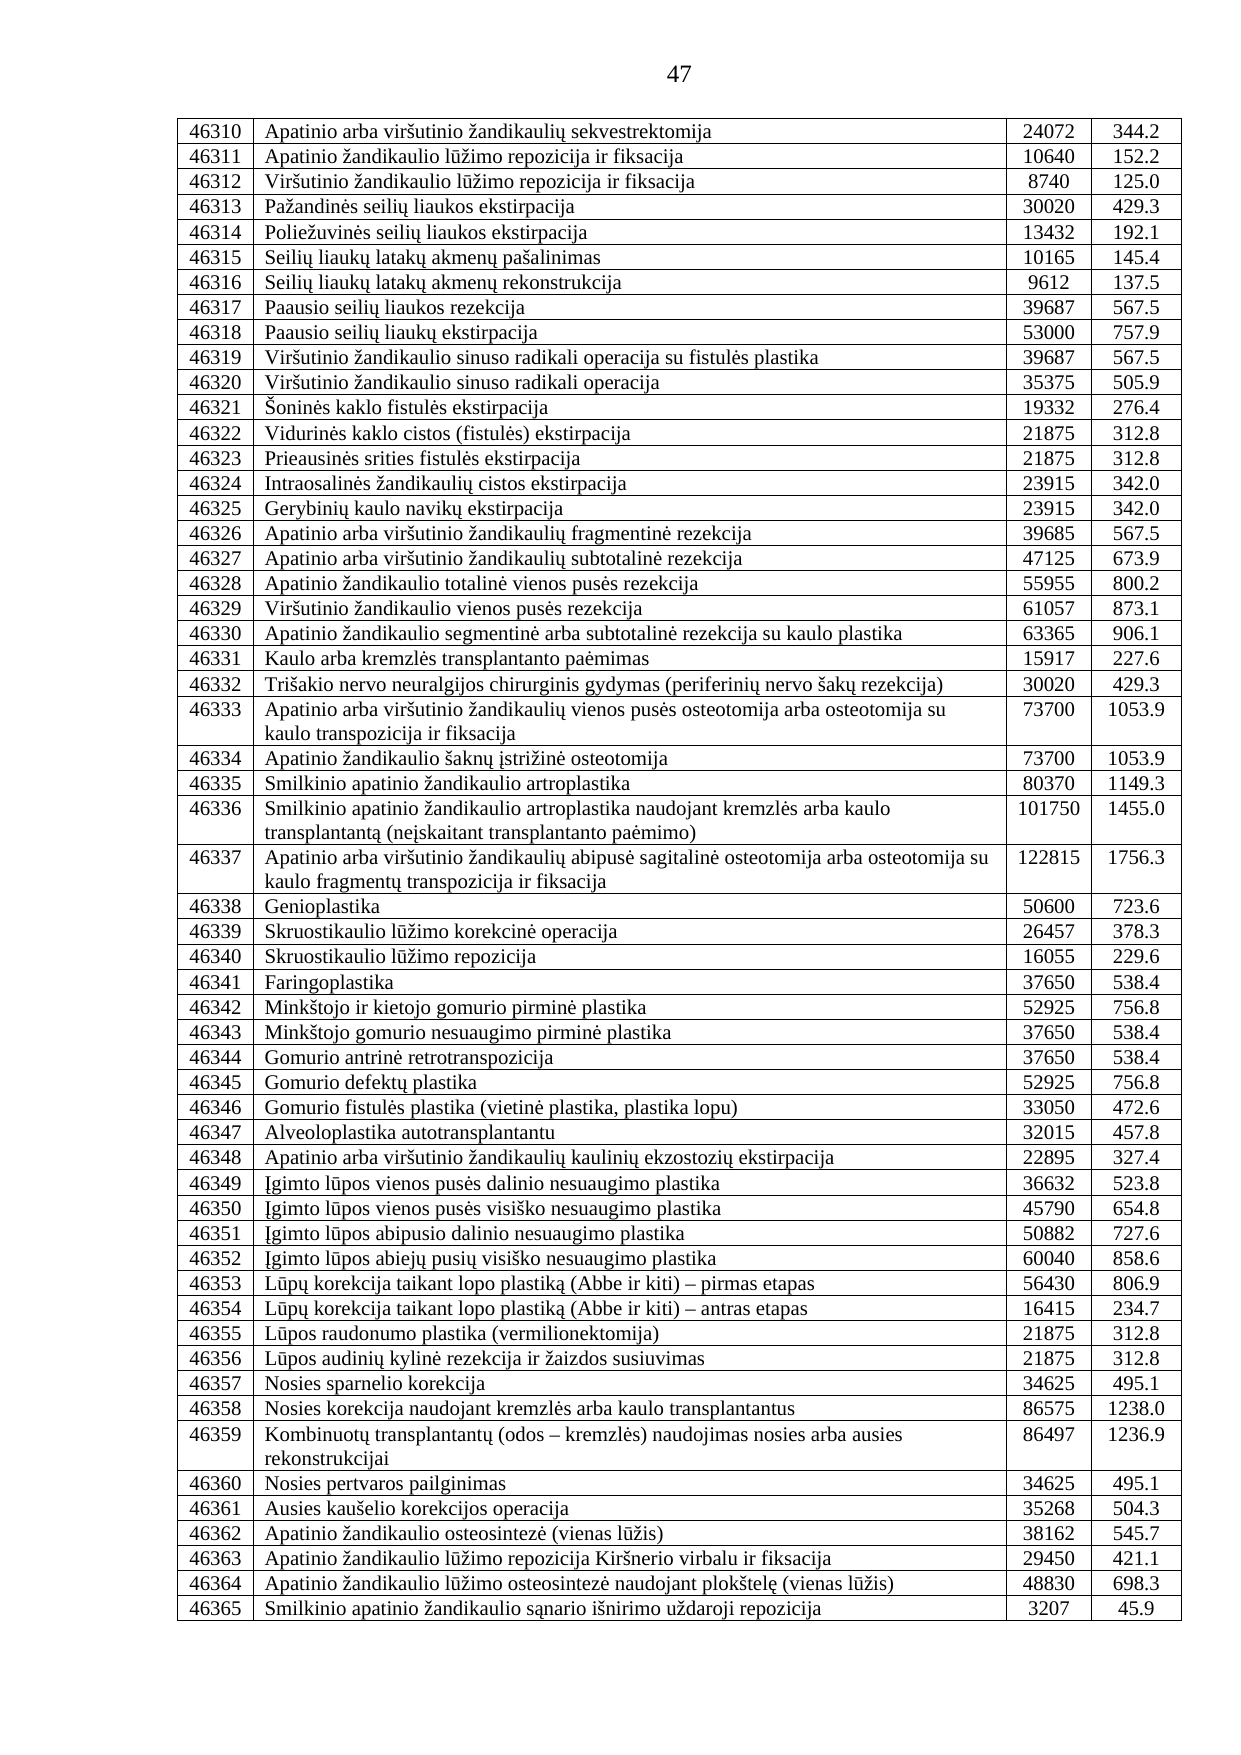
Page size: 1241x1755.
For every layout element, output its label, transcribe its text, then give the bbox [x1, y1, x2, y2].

table_cell 344.2 [1092, 119, 1181, 143]
table_cell 312.8 [1092, 1346, 1181, 1370]
table_cell Minkštojo ir kietojo gomurio pirminė plastika [254, 995, 1006, 1019]
table_cell Genioplastika [254, 894, 1006, 918]
table_cell 86497 [1007, 1421, 1091, 1469]
table_cell 32015 [1007, 1120, 1091, 1144]
table_cell 46365 [178, 1596, 253, 1620]
table_cell 312.8 [1092, 1321, 1181, 1345]
table_cell 1053.9 [1092, 746, 1181, 770]
table_cell 495.1 [1092, 1371, 1181, 1395]
table_cell 21875 [1007, 446, 1091, 469]
table_cell Apatinio žandikaulio šaknų įstrižinė osteotomija [254, 746, 1006, 770]
table_cell Gomurio defektų plastika [254, 1070, 1006, 1094]
table_cell 378.3 [1092, 919, 1181, 943]
table_cell 19332 [1007, 395, 1091, 419]
table_cell 234.7 [1092, 1296, 1181, 1320]
table_cell 13432 [1007, 220, 1091, 244]
table_cell Smilkinio apatinio žandikaulio artroplastika [254, 771, 1006, 795]
table_cell 22895 [1007, 1145, 1091, 1169]
table_cell 1756.3 [1092, 845, 1181, 893]
table_cell 16055 [1007, 945, 1091, 968]
table_cell 46341 [178, 970, 253, 994]
table_cell 505.9 [1092, 370, 1181, 394]
table_cell 1455.0 [1092, 796, 1181, 844]
table_cell 38162 [1007, 1521, 1091, 1545]
table_cell 50882 [1007, 1221, 1091, 1245]
table_cell 21875 [1007, 1321, 1091, 1345]
table_cell Apatinio žandikaulio lūžimo repozicija Kiršnerio virbalu ir fiksacija [254, 1546, 1006, 1570]
table_cell 46360 [178, 1471, 253, 1495]
table_cell 46333 [178, 697, 253, 745]
table_cell 101750 [1007, 796, 1091, 844]
table_cell 504.3 [1092, 1496, 1181, 1520]
table_cell 63365 [1007, 621, 1091, 645]
table_cell Lūpos raudonumo plastika (vermilionektomija) [254, 1321, 1006, 1345]
table_cell Skruostikaulio lūžimo korekcinė operacija [254, 919, 1006, 943]
table_cell 46348 [178, 1145, 253, 1169]
table_cell 806.9 [1092, 1271, 1181, 1295]
table_cell Vidurinės kaklo cistos (fistulės) ekstirpacija [254, 420, 1006, 444]
table_cell 46340 [178, 945, 253, 968]
table_cell 756.8 [1092, 1070, 1181, 1094]
table_cell 8740 [1007, 169, 1091, 193]
table_cell 46339 [178, 919, 253, 943]
table_cell 30020 [1007, 671, 1091, 696]
table_cell 46342 [178, 995, 253, 1019]
table_cell 567.5 [1092, 295, 1181, 319]
table_cell Seilių liaukų latakų akmenų rekonstrukcija [254, 270, 1006, 294]
table_cell 60040 [1007, 1246, 1091, 1270]
table_cell 46331 [178, 646, 253, 670]
table_cell 16415 [1007, 1296, 1091, 1320]
table_cell 46352 [178, 1246, 253, 1270]
table_cell Kombinuotų transplantantų (odos – kremzlės) naudojimas nosies arba ausies rekonstrukcijai [254, 1421, 1006, 1469]
table_cell Apatinio arba viršutinio žandikaulių sekvestrektomija [254, 119, 1006, 143]
table_cell Įgimto lūpos vienos pusės visiško nesuaugimo plastika [254, 1196, 1006, 1219]
table_cell Prieausinės srities fistulės ekstirpacija [254, 446, 1006, 469]
table_cell 46334 [178, 746, 253, 770]
table_cell Nosies korekcija naudojant kremzlės arba kaulo transplantantus [254, 1396, 1006, 1420]
table_cell Apatinio arba viršutinio žandikaulių abipusė sagitalinė osteotomija arba osteotomija su kaulo fragmentų transpozicija ir fiksacija [254, 845, 1006, 893]
table_cell 21875 [1007, 420, 1091, 444]
table_cell Apatinio žandikaulio osteosintezė (vienas lūžis) [254, 1521, 1006, 1545]
table_cell 50600 [1007, 894, 1091, 918]
table_cell 34625 [1007, 1371, 1091, 1395]
table_cell 654.8 [1092, 1196, 1181, 1219]
table_cell 15917 [1007, 646, 1091, 670]
table_cell 46354 [178, 1296, 253, 1320]
table_cell 26457 [1007, 919, 1091, 943]
table_cell Apatinio arba viršutinio žandikaulių subtotalinė rezekcija [254, 546, 1006, 570]
table_cell 46323 [178, 446, 253, 469]
table_cell 145.4 [1092, 245, 1181, 269]
table_cell Smilkinio apatinio žandikaulio artroplastika naudojant kremzlės arba kaulo transplantantą (neįskaitant transplantanto paėmimo) [254, 796, 1006, 844]
table_cell Gerybinių kaulo navikų ekstirpacija [254, 496, 1006, 520]
table_cell Intraosalinės žandikaulių cistos ekstirpacija [254, 471, 1006, 495]
table_cell 757.9 [1092, 320, 1181, 344]
table_cell Apatinio arba viršutinio žandikaulių vienos pusės osteotomija arba osteotomija su kaulo transpozicija ir fiksacija [254, 697, 1006, 745]
table_cell Smilkinio apatinio žandikaulio sąnario išnirimo uždaroji repozicija [254, 1596, 1006, 1620]
table_cell Apatinio žandikaulio segmentinė arba subtotalinė rezekcija su kaulo plastika [254, 621, 1006, 645]
table_cell Trišakio nervo neuralgijos chirurginis gydymas (periferinių nervo šakų rezekcija) [254, 671, 1006, 696]
table_cell Gomurio antrinė retrotranspozicija [254, 1045, 1006, 1069]
table_cell 125.0 [1092, 169, 1181, 193]
table_cell 10640 [1007, 144, 1091, 168]
table_cell 457.8 [1092, 1120, 1181, 1144]
table_cell 46327 [178, 546, 253, 570]
table_cell 1236.9 [1092, 1421, 1181, 1469]
table_cell Lūpos audinių kylinė rezekcija ir žaizdos susiuvimas [254, 1346, 1006, 1370]
table_cell 1053.9 [1092, 697, 1181, 745]
table_cell Viršutinio žandikaulio vienos pusės rezekcija [254, 596, 1006, 620]
table_cell 46337 [178, 845, 253, 893]
table_cell 429.3 [1092, 195, 1181, 218]
table_cell 45790 [1007, 1196, 1091, 1219]
table_cell 46355 [178, 1321, 253, 1345]
table_cell 46353 [178, 1271, 253, 1295]
table_cell 723.6 [1092, 894, 1181, 918]
table_cell 1238.0 [1092, 1396, 1181, 1420]
table_cell 46324 [178, 471, 253, 495]
table_cell 46317 [178, 295, 253, 319]
table_cell 538.4 [1092, 1045, 1181, 1069]
table_cell 46350 [178, 1196, 253, 1219]
table_cell 23915 [1007, 471, 1091, 495]
table_cell 45.9 [1092, 1596, 1181, 1620]
table_cell 30020 [1007, 195, 1091, 218]
table_cell 55955 [1007, 571, 1091, 595]
table_cell 46310 [178, 119, 253, 143]
table_cell 495.1 [1092, 1471, 1181, 1495]
table_cell 52925 [1007, 995, 1091, 1019]
table_cell 342.0 [1092, 496, 1181, 520]
table_cell Gomurio fistulės plastika (vietinė plastika, plastika lopu) [254, 1095, 1006, 1119]
table_cell 9612 [1007, 270, 1091, 294]
table_cell Paausio seilių liaukų ekstirpacija [254, 320, 1006, 344]
table_cell 34625 [1007, 1471, 1091, 1495]
table_cell 538.4 [1092, 1020, 1181, 1044]
table_cell 46322 [178, 420, 253, 444]
table_cell 29450 [1007, 1546, 1091, 1570]
table_cell Seilių liaukų latakų akmenų pašalinimas [254, 245, 1006, 269]
table_cell 24072 [1007, 119, 1091, 143]
table_cell Įgimto lūpos abipusio dalinio nesuaugimo plastika [254, 1221, 1006, 1245]
table_cell 35375 [1007, 370, 1091, 394]
table_cell 727.6 [1092, 1221, 1181, 1245]
table_cell Viršutinio žandikaulio sinuso radikali operacija su fistulės plastika [254, 345, 1006, 369]
table_cell Šoninės kaklo fistulės ekstirpacija [254, 395, 1006, 419]
table_cell Viršutinio žandikaulio sinuso radikali operacija [254, 370, 1006, 394]
table_cell Pažandinės seilių liaukos ekstirpacija [254, 195, 1006, 218]
table_cell 37650 [1007, 1020, 1091, 1044]
table_cell 73700 [1007, 746, 1091, 770]
table_cell 192.1 [1092, 220, 1181, 244]
table_cell Nosies pertvaros pailginimas [254, 1471, 1006, 1495]
table_cell 429.3 [1092, 671, 1181, 696]
table_cell 48830 [1007, 1571, 1091, 1595]
table_cell 523.8 [1092, 1170, 1181, 1194]
table_cell 39687 [1007, 345, 1091, 369]
table_cell 46311 [178, 144, 253, 168]
table_cell Nosies sparnelio korekcija [254, 1371, 1006, 1395]
table_cell 37650 [1007, 970, 1091, 994]
table_cell 858.6 [1092, 1246, 1181, 1270]
table_cell 46315 [178, 245, 253, 269]
table_cell 46332 [178, 671, 253, 696]
table_cell Apatinio arba viršutinio žandikaulių kaulinių ekzostozių ekstirpacija [254, 1145, 1006, 1169]
table_cell Lūpų korekcija taikant lopo plastiką (Abbe ir kiti) – pirmas etapas [254, 1271, 1006, 1295]
table_cell 312.8 [1092, 446, 1181, 469]
table_cell 46319 [178, 345, 253, 369]
table_cell 10165 [1007, 245, 1091, 269]
table_cell 46358 [178, 1396, 253, 1420]
table_cell 46320 [178, 370, 253, 394]
table_cell 567.5 [1092, 345, 1181, 369]
table_cell 73700 [1007, 697, 1091, 745]
table_cell Faringoplastika [254, 970, 1006, 994]
table_cell 312.8 [1092, 420, 1181, 444]
table_cell Minkštojo gomurio nesuaugimo pirminė plastika [254, 1020, 1006, 1044]
table_cell 342.0 [1092, 471, 1181, 495]
table_cell 33050 [1007, 1095, 1091, 1119]
table_cell 46345 [178, 1070, 253, 1094]
table_cell 52925 [1007, 1070, 1091, 1094]
table_cell Paausio seilių liaukos rezekcija [254, 295, 1006, 319]
table_cell 56430 [1007, 1271, 1091, 1295]
table_cell 46349 [178, 1170, 253, 1194]
table_cell Skruostikaulio lūžimo repozicija [254, 945, 1006, 968]
table_cell 46359 [178, 1421, 253, 1469]
table_cell Poliežuvinės seilių liaukos ekstirpacija [254, 220, 1006, 244]
table_cell 53000 [1007, 320, 1091, 344]
table_cell 46362 [178, 1521, 253, 1545]
table_cell 61057 [1007, 596, 1091, 620]
table_cell 46314 [178, 220, 253, 244]
table_cell 276.4 [1092, 395, 1181, 419]
table_cell 137.5 [1092, 270, 1181, 294]
table_cell Apatinio žandikaulio lūžimo repozicija ir fiksacija [254, 144, 1006, 168]
table_cell 80370 [1007, 771, 1091, 795]
table_cell 46321 [178, 395, 253, 419]
table_cell 1149.3 [1092, 771, 1181, 795]
table_cell 35268 [1007, 1496, 1091, 1520]
table_cell 46338 [178, 894, 253, 918]
table_cell 46316 [178, 270, 253, 294]
table_cell 538.4 [1092, 970, 1181, 994]
table_cell 421.1 [1092, 1546, 1181, 1570]
table_cell 800.2 [1092, 571, 1181, 595]
table_cell 37650 [1007, 1045, 1091, 1069]
table_cell Ausies kaušelio korekcijos operacija [254, 1496, 1006, 1520]
table_cell 46364 [178, 1571, 253, 1595]
table_cell 756.8 [1092, 995, 1181, 1019]
table_cell 545.7 [1092, 1521, 1181, 1545]
table_cell 46328 [178, 571, 253, 595]
table_cell 122815 [1007, 845, 1091, 893]
table_cell Apatinio arba viršutinio žandikaulių fragmentinė rezekcija [254, 521, 1006, 545]
table_cell 46325 [178, 496, 253, 520]
table_cell 567.5 [1092, 521, 1181, 545]
table_cell 46343 [178, 1020, 253, 1044]
table_cell 47125 [1007, 546, 1091, 570]
table_cell 46357 [178, 1371, 253, 1395]
table_cell 46335 [178, 771, 253, 795]
table_cell 21875 [1007, 1346, 1091, 1370]
table_cell Apatinio žandikaulio totalinė vienos pusės rezekcija [254, 571, 1006, 595]
table_cell 698.3 [1092, 1571, 1181, 1595]
table_cell 46346 [178, 1095, 253, 1119]
table_cell 46336 [178, 796, 253, 844]
table_cell 46313 [178, 195, 253, 218]
table_cell 39687 [1007, 295, 1091, 319]
table_cell 23915 [1007, 496, 1091, 520]
table_cell Kaulo arba kremzlės transplantanto paėmimas [254, 646, 1006, 670]
table_cell 46344 [178, 1045, 253, 1069]
table_cell 46312 [178, 169, 253, 193]
table_cell Viršutinio žandikaulio lūžimo repozicija ir fiksacija [254, 169, 1006, 193]
table_cell 46347 [178, 1120, 253, 1144]
table_cell 906.1 [1092, 621, 1181, 645]
table_cell 36632 [1007, 1170, 1091, 1194]
table_cell 472.6 [1092, 1095, 1181, 1119]
table_cell Įgimto lūpos abiejų pusių visiško nesuaugimo plastika [254, 1246, 1006, 1270]
table_cell Apatinio žandikaulio lūžimo osteosintezė naudojant plokštelę (vienas lūžis) [254, 1571, 1006, 1595]
table_cell 46318 [178, 320, 253, 344]
table_cell Lūpų korekcija taikant lopo plastiką (Abbe ir kiti) – antras etapas [254, 1296, 1006, 1320]
table_cell 86575 [1007, 1396, 1091, 1420]
table_cell 327.4 [1092, 1145, 1181, 1169]
table_cell 46330 [178, 621, 253, 645]
table_cell 46363 [178, 1546, 253, 1570]
table_cell 873.1 [1092, 596, 1181, 620]
table_cell 46351 [178, 1221, 253, 1245]
table_cell Alveoloplastika autotransplantantu [254, 1120, 1006, 1144]
table_cell 3207 [1007, 1596, 1091, 1620]
table_cell Įgimto lūpos vienos pusės dalinio nesuaugimo plastika [254, 1170, 1006, 1194]
table_cell 46326 [178, 521, 253, 545]
table_cell 152.2 [1092, 144, 1181, 168]
table_cell 46329 [178, 596, 253, 620]
table_cell 46361 [178, 1496, 253, 1520]
table_cell 39685 [1007, 521, 1091, 545]
table_cell 229.6 [1092, 945, 1181, 968]
table_cell 673.9 [1092, 546, 1181, 570]
table_cell 227.6 [1092, 646, 1181, 670]
table_cell 46356 [178, 1346, 253, 1370]
